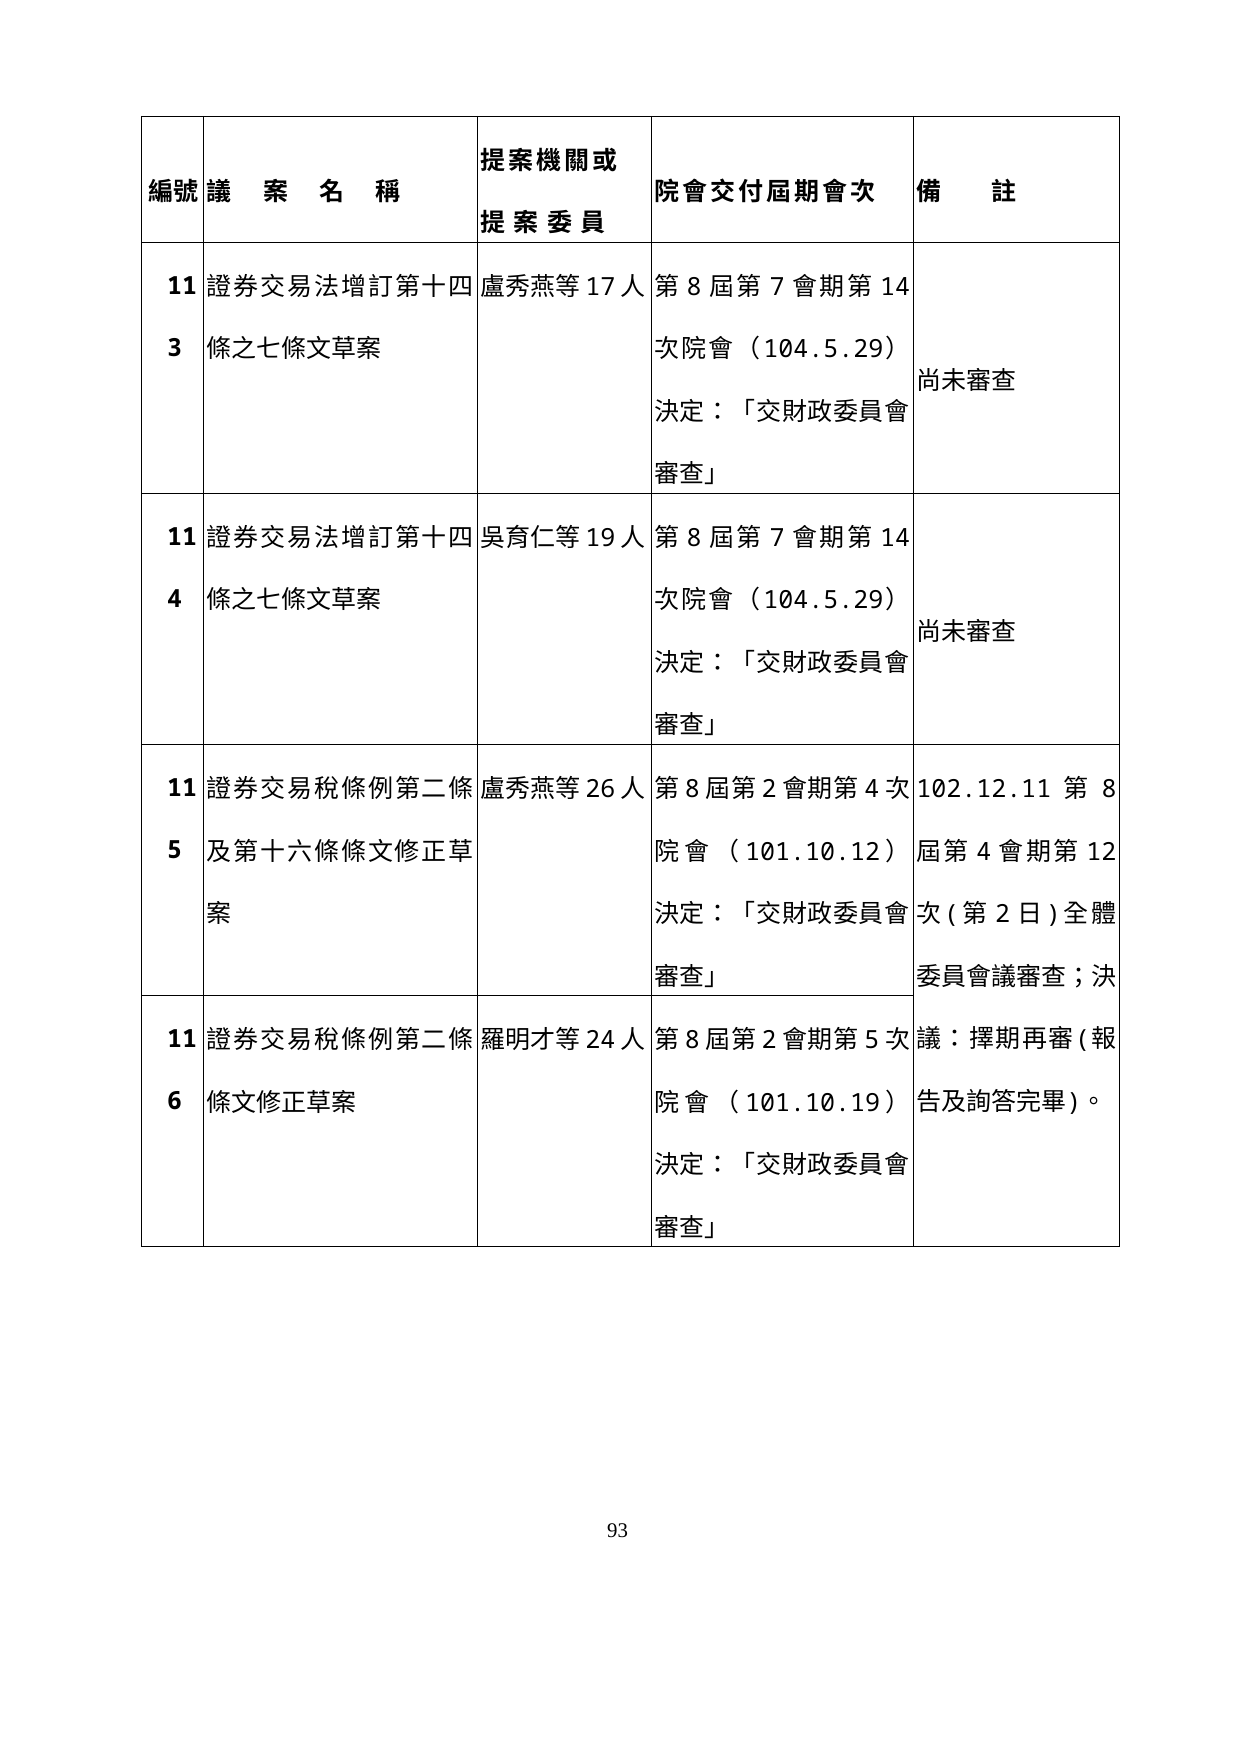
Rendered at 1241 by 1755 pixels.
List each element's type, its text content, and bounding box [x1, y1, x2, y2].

table_cell 羅明才等24人 [478, 996, 651, 1246]
table_cell 證券交易法增訂第十四條之七條文草案 [204, 243, 477, 493]
table_cell 吳育仁等19人 [478, 494, 651, 744]
table_cell [142, 745, 203, 995]
table_header 院會交付屆期會次 [652, 117, 913, 242]
table_header 提案機關或 提案委員 [478, 117, 651, 242]
table_cell [142, 243, 203, 493]
table_cell 第8屆第7會期第14次院會（104.5.29）決定：「交財政委員會審查」 [652, 243, 913, 493]
table_cell 尚未審查 [914, 243, 1119, 493]
table_cell 第8屆第2會期第4次院會（101.10.12）決定：「交財政委員會審查」 [652, 745, 913, 995]
table_cell 證券交易法增訂第十四條之七條文草案 [204, 494, 477, 744]
table_cell 證券交易稅條例第二條條文修正草案 [204, 996, 477, 1246]
table_header 備 註 [914, 117, 1119, 242]
table_cell [142, 996, 203, 1246]
table_cell 盧秀燕等26人 [478, 745, 651, 995]
table_cell [142, 494, 203, 744]
table_cell 盧秀燕等17人 [478, 243, 651, 493]
table_cell 尚未審查 [914, 494, 1119, 744]
table_cell 第8屆第2會期第5次院會（101.10.19）決定：「交財政委員會審查」 [652, 996, 913, 1246]
table_header 編號 [142, 117, 203, 242]
table_cell 102.12.11第8屆第4會期第12次(第2日)全體委員會議審查；決議：擇期再審(報告及詢答完畢)。 [914, 745, 1119, 1246]
table_cell 證券交易稅條例第二條及第十六條條文修正草案 [204, 745, 477, 995]
table_cell 第8屆第7會期第14次院會（104.5.29）決定：「交財政委員會審查」 [652, 494, 913, 744]
table_header 議 案 名 稱 [204, 117, 477, 242]
